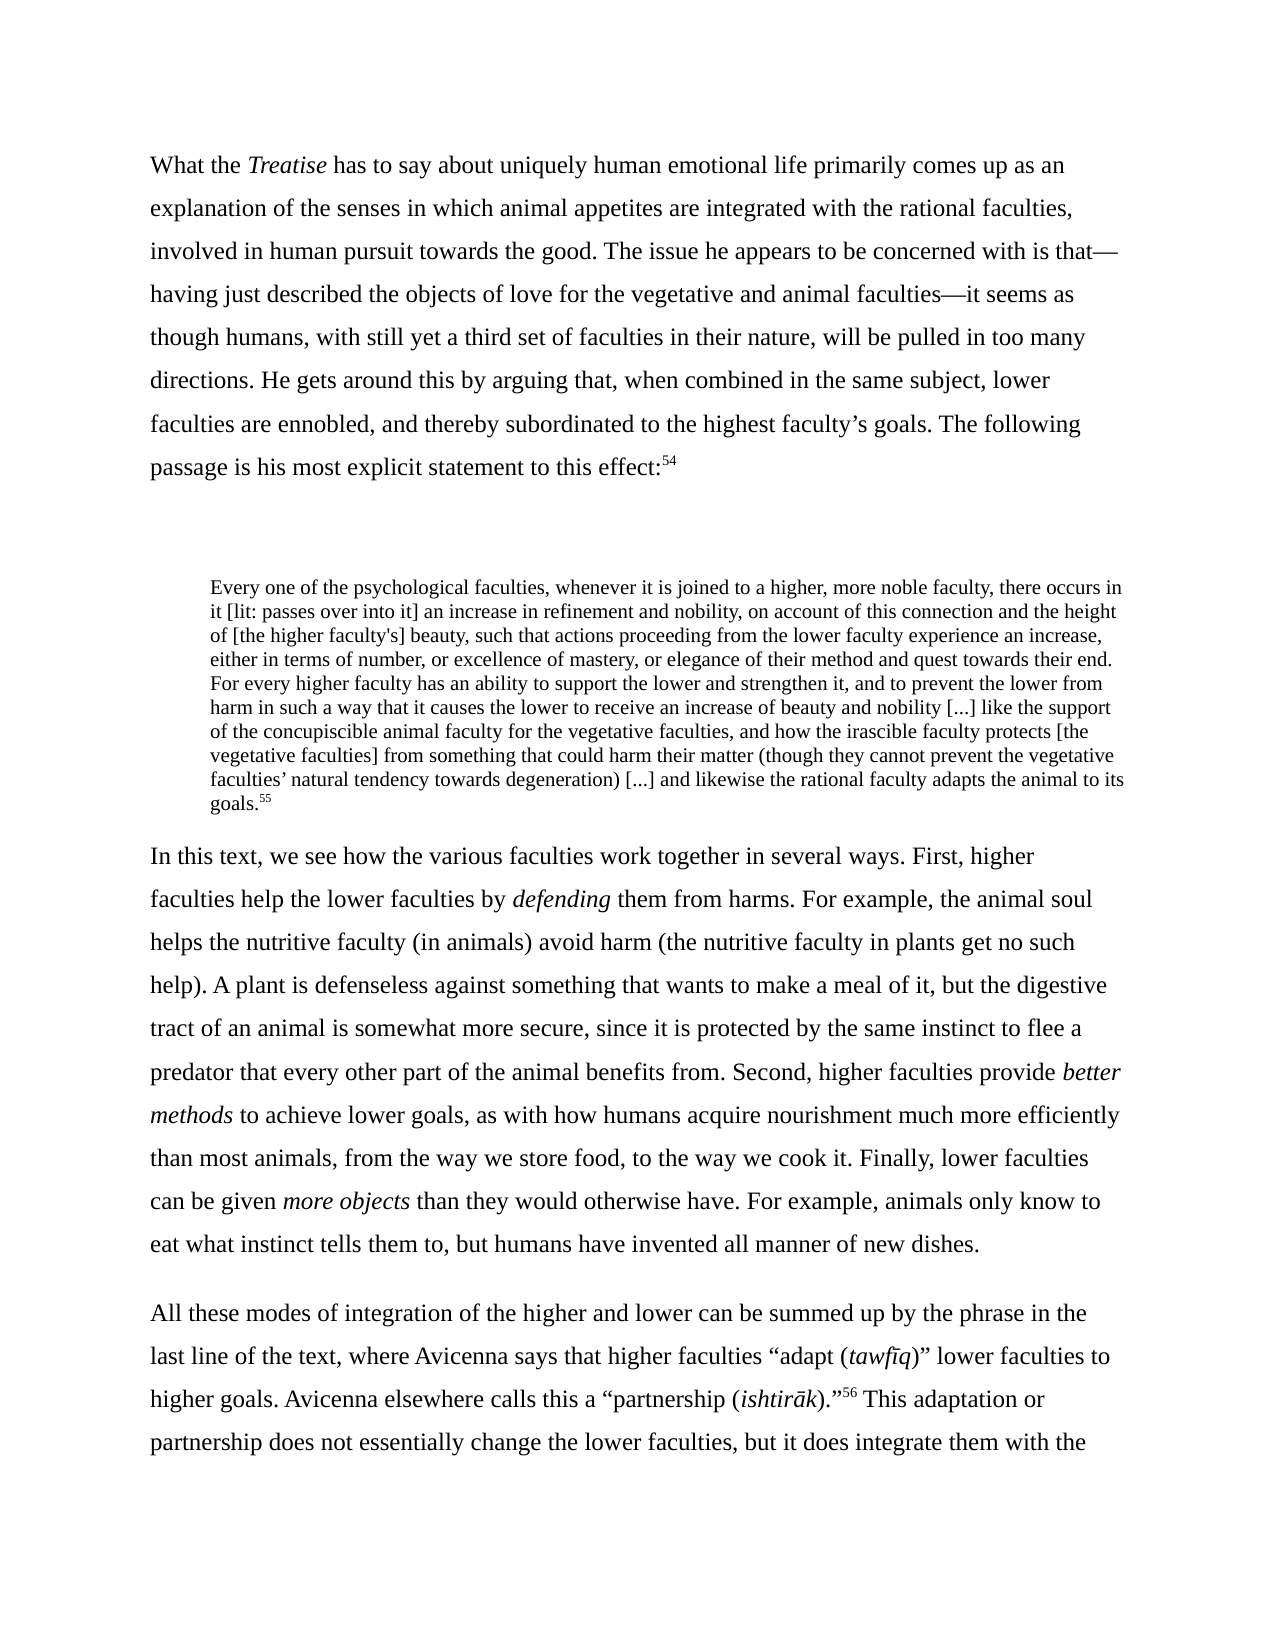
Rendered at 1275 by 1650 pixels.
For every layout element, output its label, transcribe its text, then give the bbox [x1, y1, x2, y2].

text What the Treatise has to say about uniquely human emotional life primarily comes up as an explanation of the senses in which animal appetites are integrated with the rational faculties, involved in human pursuit towards the good. The issue he appears to be concerned with is that—having just described the objects of love for the vegetative and animal faculties—it seems as though humans, with still yet a third set of faculties in their nature, will be pulled in too many directions. He gets around this by arguing that, when combined in the same subject, lower faculties are ennobled, and thereby subordinated to the highest faculty’s goals. The following passage is his most explicit statement to this effect: [150, 150, 1125, 481]
text Every one of the psychological faculties, whenever it is joined to a higher, more noble faculty, there occurs in it [lit: passes over into it] an increase in refinement and nobility, on account of this connection and the height of [the higher faculty's] beauty, such that actions proceeding from the lower faculty experience an increase, either in terms of number, or excellence of mastery, or elegance of their method and quest towards their end. For every higher faculty has an ability to support the lower and strengthen it, and to prevent the lower from harm in such a way that it causes the lower to receive an increase of beauty and nobility [...] like the support of the concupiscible animal faculty for the vegetative faculties, and how the irascible faculty protects [the vegetative faculties] from something that could harm their matter (though they cannot prevent the vegetative faculties’ natural tendency towards degeneration) [...] and likewise the rational faculty adapts the animal to its goals. [210, 575, 1125, 815]
text All these modes of integration of the higher and lower can be summed up by the phrase in the last line of the text, where Avicenna says that higher faculties “adapt (tawfīq)” lower faculties to higher goals. Avicenna elsewhere calls this a “partnership (ishtirāk).” This adaptation or partnership does not essentially change the lower faculties, but it does integrate them with the [150, 1298, 1125, 1456]
text In this text, we see how the various faculties work together in several ways. First, higher faculties help the lower faculties by defending them from harms. For example, the animal soul helps the nutritive faculty (in animals) avoid harm (the nutritive faculty in plants get no such help). A plant is defenseless against something that wants to make a meal of it, but the digestive tract of an animal is somewhat more secure, since it is protected by the same instinct to flee a predator that every other part of the animal benefits from. Second, higher faculties provide better methods to achieve lower goals, as with how humans acquire nourishment much more efficiently than most animals, from the way we store food, to the way we cook it. Finally, lower faculties can be given more objects than they would otherwise have. For example, animals only know to eat what instinct tells them to, but humans have invented all manner of new dishes. [150, 841, 1125, 1258]
